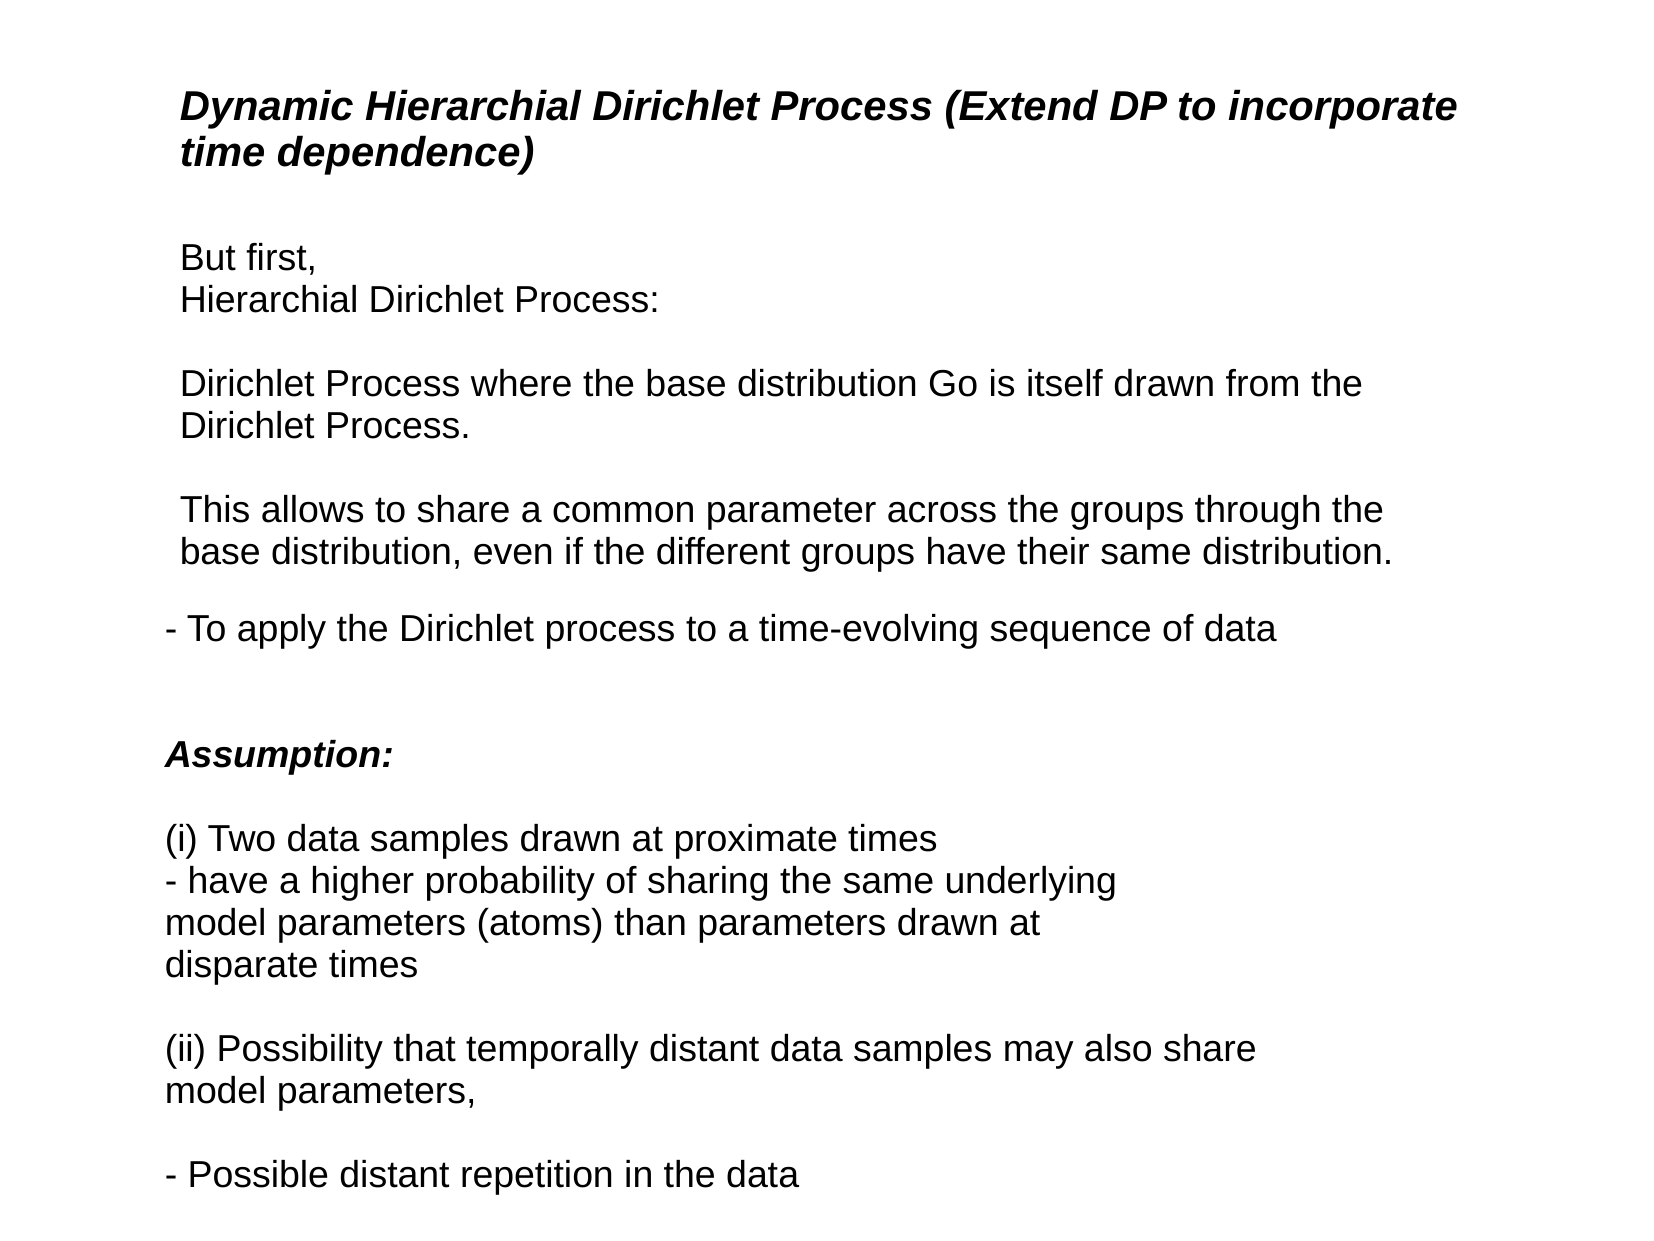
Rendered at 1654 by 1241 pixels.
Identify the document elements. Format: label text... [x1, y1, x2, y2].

text_box But first, Hierarchial Dirichlet Process: Dirichlet Process where the base distribution Go is itself drawn from the Dirichlet Process. This allows to share a common parameter across the groups through the base distribution, even if the different groups have their same distribution. [165, 229, 1486, 874]
text_box - To apply the Dirichlet process to a time-evolving sequence of data Assumption: (i) Two data samples drawn at proximate times - have a higher probability of sharing the same underlying model parameters (atoms) than parameters drawn at disparate times (ii) Possibility that temporally distant data samples may also share model parameters, - Possible distant repetition in the data [150, 600, 1336, 1241]
text_box Dynamic Hierarchial Dirichlet Process (Extend DP to incorporate time dependence) [165, 75, 1516, 230]
